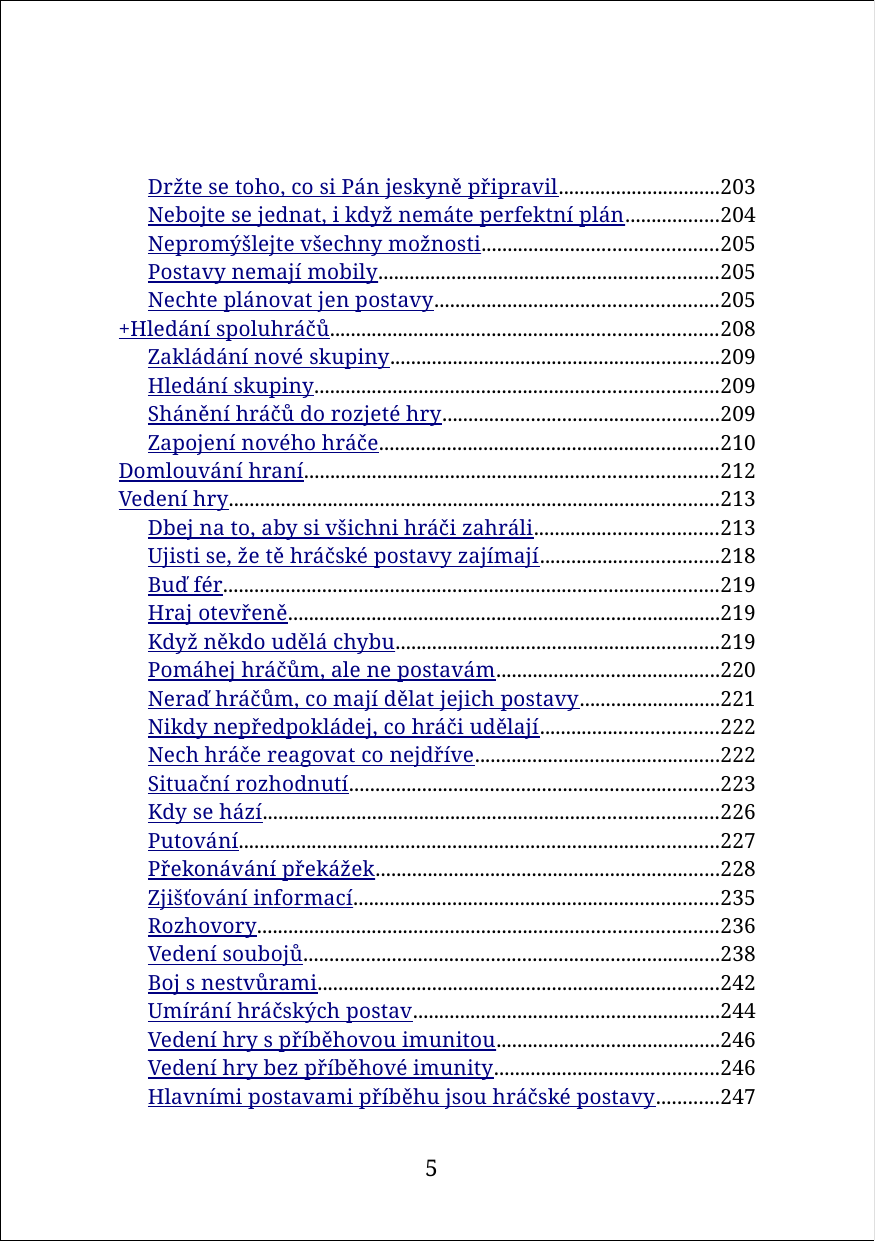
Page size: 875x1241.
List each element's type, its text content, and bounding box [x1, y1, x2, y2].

text Hlavními postavami příběhu jsou hráčské postavy 247 [148, 1082, 756, 1110]
text Překonávání překážek 228 [148, 854, 756, 883]
text Vedení hry bez příběhové imunity 246 [148, 1053, 756, 1082]
text Ujisti se, že tě hráčské postavy zajímají 218 [148, 541, 756, 570]
text Nebojte se jednat, i když nemáte perfektní plán 204 [148, 200, 756, 229]
text Umírání hráčských postav 244 [148, 996, 756, 1025]
text Nepromýšlejte všechny možnosti 205 [148, 229, 756, 257]
text Kdy se hází 226 [148, 797, 756, 826]
text Boj s nestvůrami 242 [148, 968, 756, 996]
text Vedení hry 213 [118, 484, 756, 513]
text Dbej na to, aby si všichni hráči zahráli 213 [148, 513, 756, 541]
text Nikdy nepředpokládej, co hráči udělají 222 [148, 712, 756, 741]
text Neraď hráčům, co mají dělat jejich postavy 221 [148, 684, 756, 712]
text Pomáhej hráčům, ale ne postavám 220 [148, 655, 756, 684]
text Nechte plánovat jen postavy 205 [148, 286, 756, 314]
text Hledání skupiny 209 [148, 371, 756, 399]
text Vedení soubojů 238 [148, 939, 756, 968]
text Situační rozhodnutí 223 [148, 769, 756, 797]
text Zakládání nové skupiny 209 [148, 342, 756, 371]
text Zapojení nového hráče 210 [148, 428, 756, 456]
text Když někdo udělá chybu 219 [148, 627, 756, 655]
text Držte se toho, co si Pán jeskyně připravil 203 [148, 172, 756, 200]
text Shánění hráčů do rozjeté hry 209 [148, 399, 756, 428]
text Postavy nemají mobily 205 [148, 257, 756, 286]
text Buď fér 219 [148, 570, 756, 598]
text +Hledání spoluhráčů 208 [118, 314, 756, 342]
text Nech hráče reagovat co nejdříve 222 [148, 741, 756, 769]
text Zjišťování informací 235 [148, 883, 756, 911]
text Domlouvání hraní 212 [118, 456, 756, 484]
text Rozhovory 236 [148, 911, 756, 939]
text Putování 227 [148, 826, 756, 854]
text Vedení hry s příběhovou imunitou 246 [148, 1025, 756, 1053]
text Hraj otevřeně 219 [148, 598, 756, 627]
